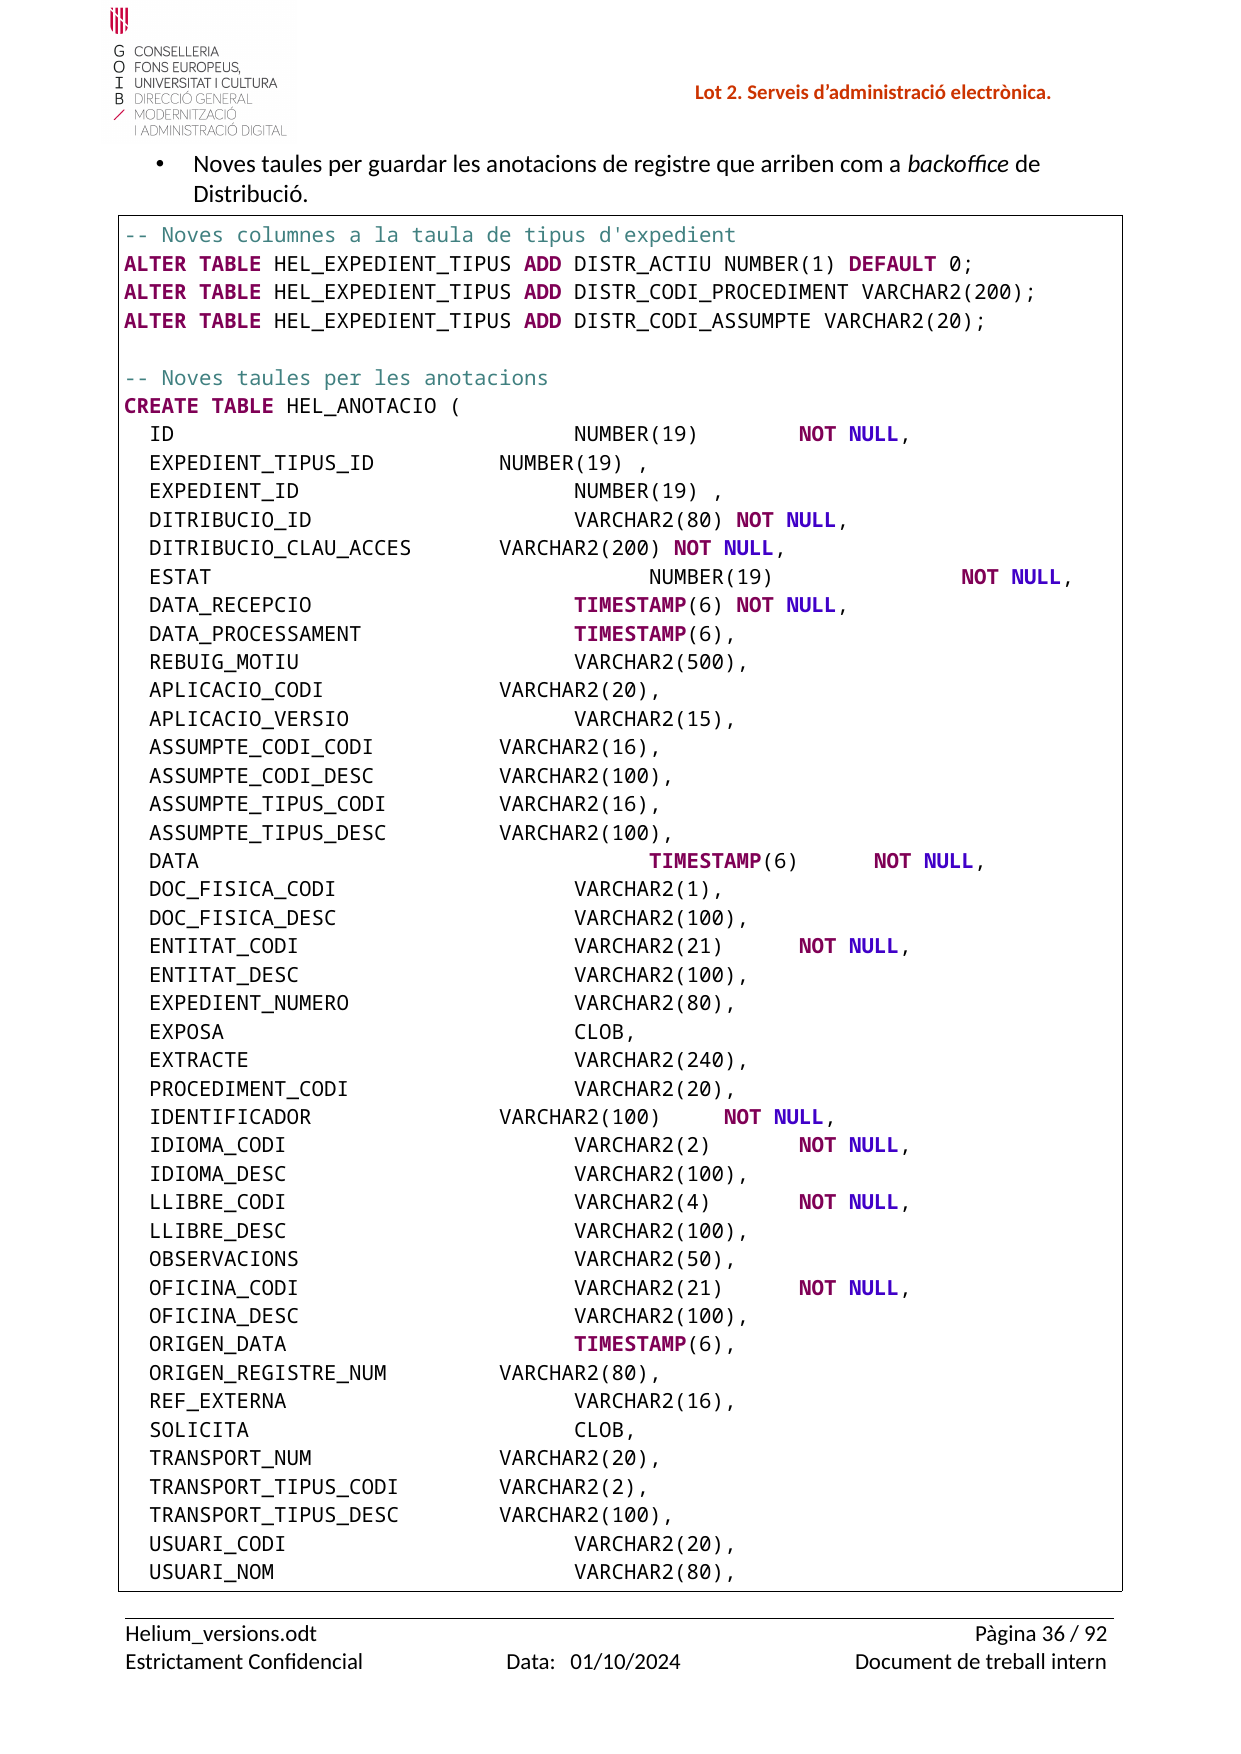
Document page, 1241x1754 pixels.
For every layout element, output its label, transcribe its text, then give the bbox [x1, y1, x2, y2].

list Noves taules per guardar les anotacions de registre que arriben com a backoffice de Distribució. [156, 148, 1122, 209]
table_header -- Noves columnes a la taula de tipus d'expedient ALTER TABLE HEL_EXPEDIENT_TIPUS ADD DISTR_ACTIU NUMBER(1) DEFAULT 0; ALTER TABLE HEL_EXPEDIENT_TIPUS ADD DISTR_CODI_PROCEDIMENT VARCHAR2(200); ALTER TABLE HEL_EXPEDIENT_TIPUS ADD DISTR_CODI_ASSUMPTE VARCHAR2(20); -- Noves taules per les anotacions CREATE TABLE HEL_ANOTACIO ( ID NUMBER(19) NOT NULL, EXPEDIENT_TIPUS_ID NUMBER(19) , EXPEDIENT_ID NUMBER(19) , DITRIBUCIO_ID VARCHAR2(80) NOT NULL, DITRIBUCIO_CLAU_ACCES VARCHAR2(200) NOT NULL, ESTAT NUMBER(19) NOT NULL, DATA_RECEPCIO TIMESTAMP(6) NOT NULL, DATA_PROCESSAMENT TIMESTAMP(6), REBUIG_MOTIU VARCHAR2(500), APLICACIO_CODI VARCHAR2(20), APLICACIO_VERSIO VARCHAR2(15), ASSUMPTE_CODI_CODI VARCHAR2(16), ASSUMPTE_CODI_DESC VARCHAR2(100), ASSUMPTE_TIPUS_CODI VARCHAR2(16), ASSUMPTE_TIPUS_DESC VARCHAR2(100), DATA TIMESTAMP(6) NOT NULL, DOC_FISICA_CODI VARCHAR2(1), DOC_FISICA_DESC VARCHAR2(100), ENTITAT_CODI VARCHAR2(21) NOT NULL, ENTITAT_DESC VARCHAR2(100), EXPEDIENT_NUMERO VARCHAR2(80), EXPOSA CLOB, EXTRACTE VARCHAR2(240), PROCEDIMENT_CODI VARCHAR2(20), IDENTIFICADOR VARCHAR2(100) NOT NULL, IDIOMA_CODI VARCHAR2(2) NOT NULL, IDIOMA_DESC VARCHAR2(100), LLIBRE_CODI VARCHAR2(4) NOT NULL, LLIBRE_DESC VARCHAR2(100), OBSERVACIONS VARCHAR2(50), OFICINA_CODI VARCHAR2(21) NOT NULL, OFICINA_DESC VARCHAR2(100), ORIGEN_DATA TIMESTAMP(6), ORIGEN_REGISTRE_NUM VARCHAR2(80), REF_EXTERNA VARCHAR2(16), SOLICITA CLOB, TRANSPORT_NUM VARCHAR2(20), TRANSPORT_TIPUS_CODI VARCHAR2(2), TRANSPORT_TIPUS_DESC VARCHAR2(100), USUARI_CODI VARCHAR2(20), USUARI_NOM VARCHAR2(80), [119, 216, 1122, 1591]
picture [100, 0, 297, 144]
